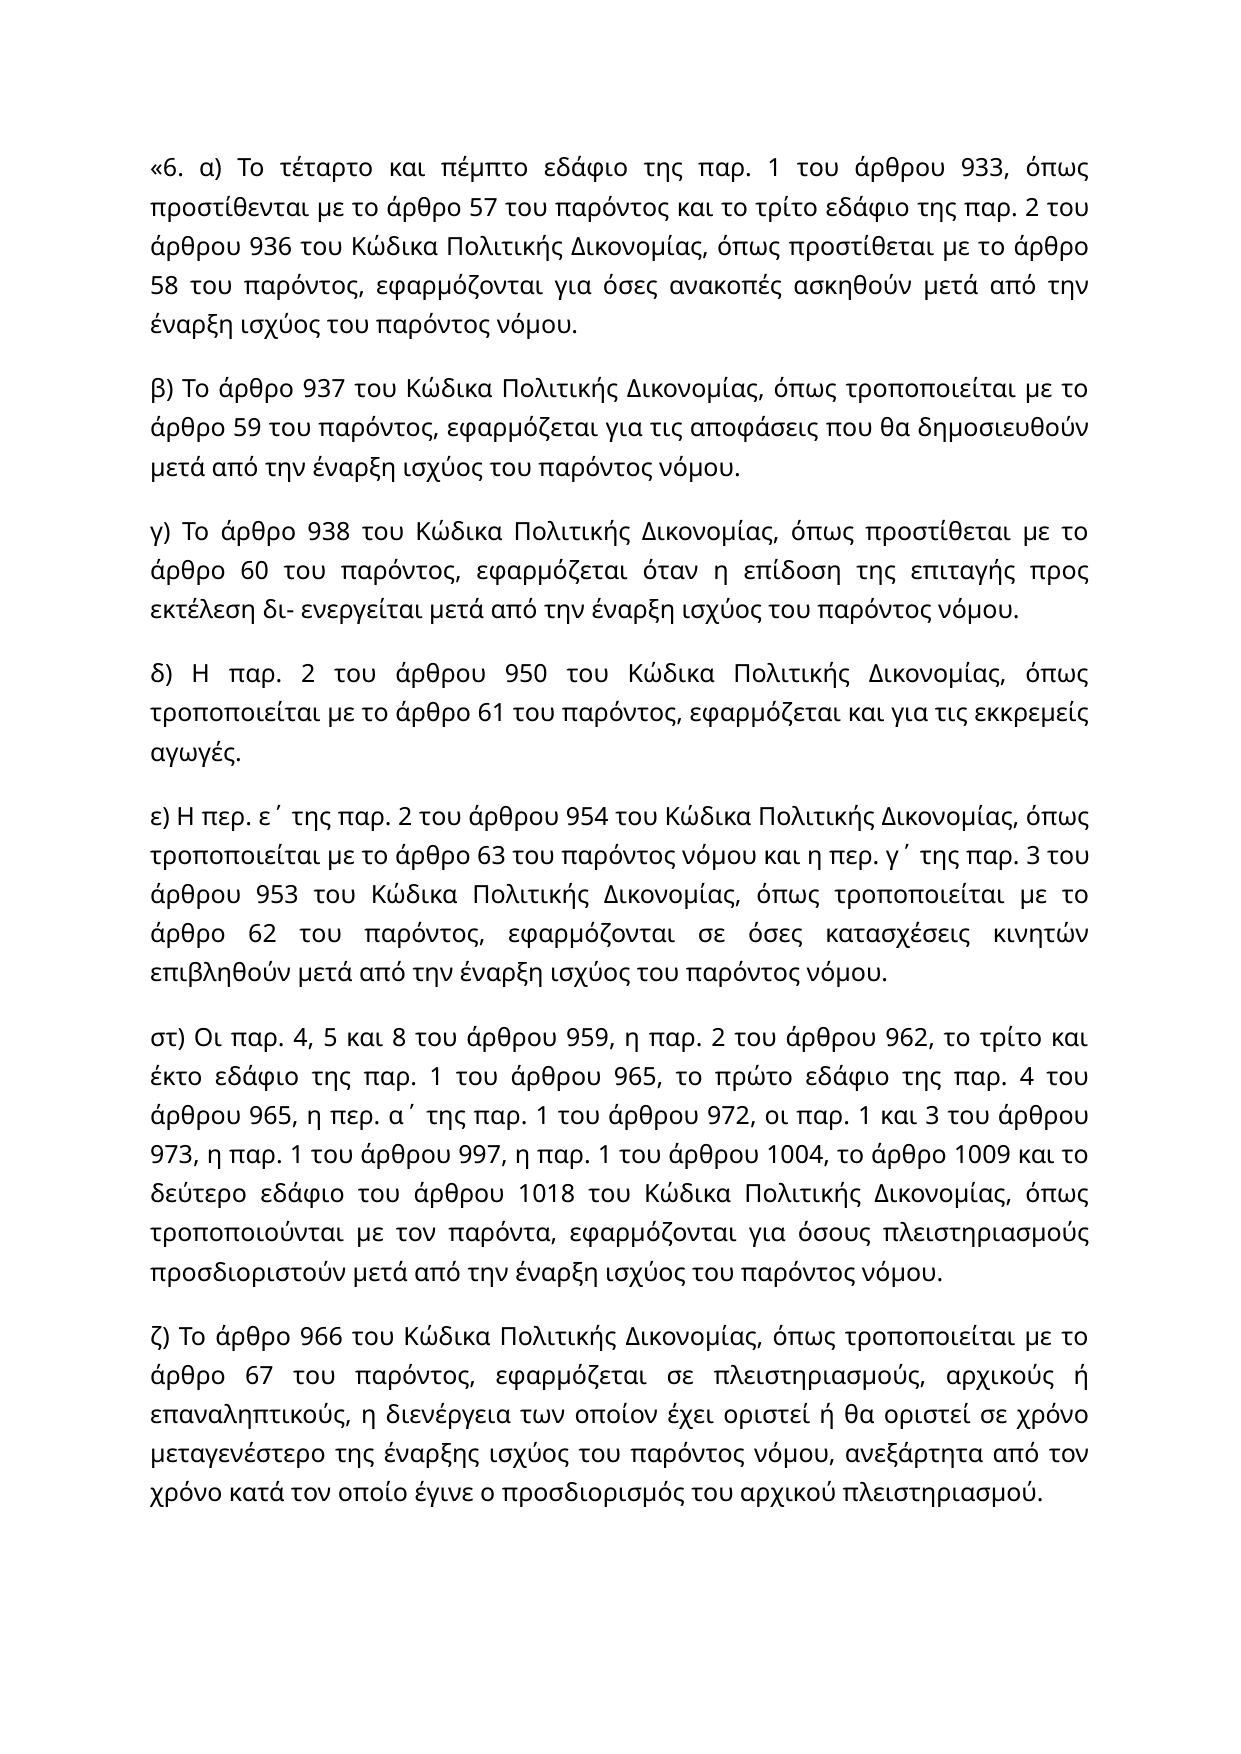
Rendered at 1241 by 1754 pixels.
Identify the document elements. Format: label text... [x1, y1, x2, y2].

text ε) Η περ. ε΄ της παρ. 2 του άρθρου 954 του Κώδικα Πολιτικής Δικονομίας, όπως τροποποιείται με το άρθρο 63 του παρόντος νόμου και η περ. γ΄ της παρ. 3 του άρθρου 953 του Κώδικα Πολιτικής Δικονομίας, όπως τροποποιείται με το άρθρο 62 του παρόντος, εφαρμόζονται σε όσες κατασχέσεις κινητών επιβληθούν μετά από την έναρξη ισχύος του παρόντος νόμου. [150, 798, 1090, 989]
text στ) Οι παρ. 4, 5 και 8 του άρθρου 959, η παρ. 2 του άρθρου 962, το τρίτο και έκτο εδάφιο της παρ. 1 του άρθρου 965, το πρώτο εδάφιο της παρ. 4 του άρθρου 965, η περ. α΄ της παρ. 1 του άρθρου 972, οι παρ. 1 και 3 του άρθρου 973, η παρ. 1 του άρθρου 997, η παρ. 1 του άρθρου 1004, το άρθρο 1009 και το δεύτερο εδάφιο του άρθρου 1018 του Κώδικα Πολιτικής Δικονομίας, όπως τροποποιούνται με τον παρόντα, εφαρμόζονται για όσους πλειστηριασμούς προσδιοριστούν μετά από την έναρξη ισχύος του παρόντος νόμου. [150, 1019, 1090, 1288]
text β) Το άρθρο 937 του Κώδικα Πολιτικής Δικονομίας, όπως τροποποιείται με το άρθρο 59 του παρόντος, εφαρμόζεται για τις αποφάσεις που θα δημοσιευθούν μετά από την έναρξη ισχύος του παρόντος νόμου. [150, 371, 1090, 483]
text δ) Η παρ. 2 του άρθρου 950 του Κώδικα Πολιτικής Δικονομίας, όπως τροποποιείται με το άρθρο 61 του παρόντος, εφαρμόζεται και για τις εκκρεμείς αγωγές. [150, 656, 1090, 768]
text ζ) Το άρθρο 966 του Κώδικα Πολιτικής Δικονομίας, όπως τροποποιείται με το άρθρο 67 του παρόντος, εφαρμόζεται σε πλειστηριασμούς, αρχικούς ή επαναληπτικούς, η διενέργεια των οποίον έχει οριστεί ή θα οριστεί σε χρόνο μεταγενέστερο της έναρξης ισχύος του παρόντος νόμου, ανεξάρτητα από τον χρόνο κατά τον οποίο έγινε ο προσδιορισμός του αρχικού πλειστηριασμού. [150, 1318, 1090, 1509]
text «6. α) Το τέταρτο και πέμπτο εδάφιο της παρ. 1 του άρθρου 933, όπως προστίθενται με το άρθρο 57 του παρόντος και το τρίτο εδάφιο της παρ. 2 του άρθρου 936 του Κώδικα Πολιτικής Δικονομίας, όπως προστίθεται με το άρθρο 58 του παρόντος, εφαρμόζονται για όσες ανακοπές ασκηθούν μετά από την έναρξη ισχύος του παρόντος νόμου. [150, 150, 1090, 341]
text γ) Το άρθρο 938 του Κώδικα Πολιτικής Δικονομίας, όπως προστίθεται με το άρθρο 60 του παρόντος, εφαρμόζεται όταν η επίδοση της επιταγής προς εκτέλεση δι- ενεργείται μετά από την έναρξη ισχύος του παρόντος νόμου. [150, 513, 1090, 626]
